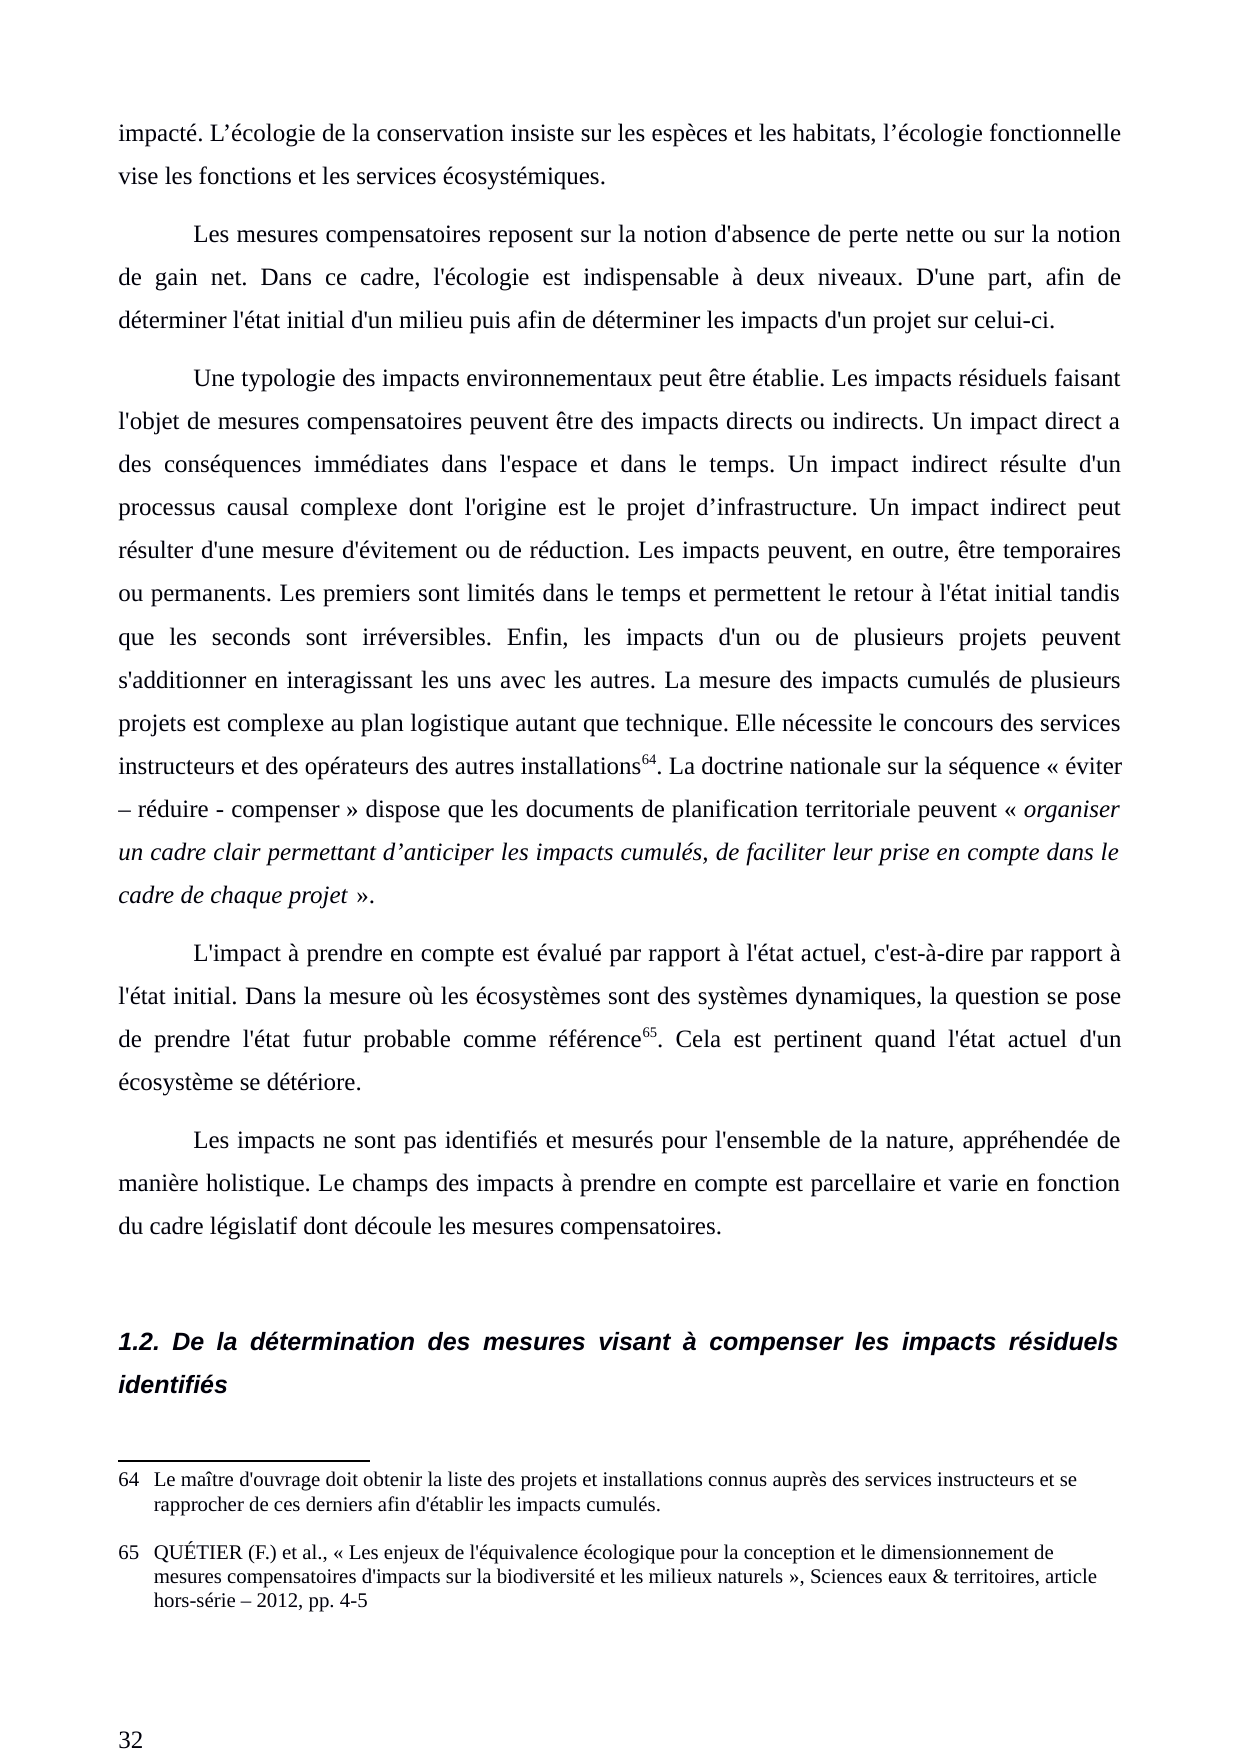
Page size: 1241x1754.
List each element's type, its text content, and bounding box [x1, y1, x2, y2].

text Une typologie des impacts environnementaux peut être établie. Les impacts résiduels faisant l'objet de mesures compensatoires peuvent être des impacts directs ou indirects. Un impact direct a des conséquences immédiates dans l'espace et dans le temps. Un impact indirect résulte d'un processus causal complexe dont l'origine est le projet d’infrastructure. Un impact indirect peut résulter d'une mesure d'évitement ou de réduction. Les impacts peuvent, en outre, être temporaires ou permanents. Les premiers sont limités dans le temps et permettent le retour à l'état initial tandis que les seconds sont irréversibles. Enfin, les impacts d'un ou de plusieurs projets peuvent s'additionner en interagissant les uns avec les autres. La mesure des impacts cumulés de plusieurs projets est complexe au plan logistique autant que technique. Elle nécessite le concours des services instructeurs et des opérateurs des autres installations. La doctrine nationale sur la séquence « éviter – réduire - compenser » dispose que les documents de planification territoriale peuvent « organiser un cadre clair permettant d’anticiper les impacts cumulés, de faciliter leur prise en compte dans le cadre de chaque projet ». [118, 363, 1122, 909]
text Le maître d'ouvrage doit obtenir la liste des projets et installations connus auprès des services instructeurs et se rapprocher de ces derniers afin d'établir les impacts cumulés. [118, 1467, 1122, 1516]
text L'impact à prendre en compte est évalué par rapport à l'état actuel, c'est-à-dire par rapport à l'état initial. Dans la mesure où les écosystèmes sont des systèmes dynamiques, la question se pose de prendre l'état futur probable comme référence. Cela est pertinent quand l'état actuel d'un écosystème se détériore. [118, 938, 1122, 1096]
text 1.2. De la détermination des mesures visant à compenser les impacts résiduels identifiés [118, 1327, 1122, 1399]
text impacté. L’écologie de la conservation insiste sur les espèces et les habitats, l’écologie fonctionnelle vise les fonctions et les services écosystémiques. [118, 118, 1122, 190]
text Les impacts ne sont pas identifiés et mesurés pour l'ensemble de la nature, appréhendée de manière holistique. Le champs des impacts à prendre en compte est parcellaire et varie en fonction du cadre législatif dont découle les mesures compensatoires. [118, 1125, 1122, 1240]
text Les mesures compensatoires reposent sur la notion d'absence de perte nette ou sur la notion de gain net. Dans ce cadre, l'écologie est indispensable à deux niveaux. D'une part, afin de déterminer l'état initial d'un milieu puis afin de déterminer les impacts d'un projet sur celui-ci. [118, 219, 1122, 334]
text QUÉTIER (F.) et al., « Les enjeux de l'équivalence écologique pour la conception et le dimensionnement de mesures compensatoires d'impacts sur la biodiversité et les milieux naturels », Sciences eaux & territoires, article hors-série – 2012, pp. 4-5 [118, 1539, 1122, 1612]
